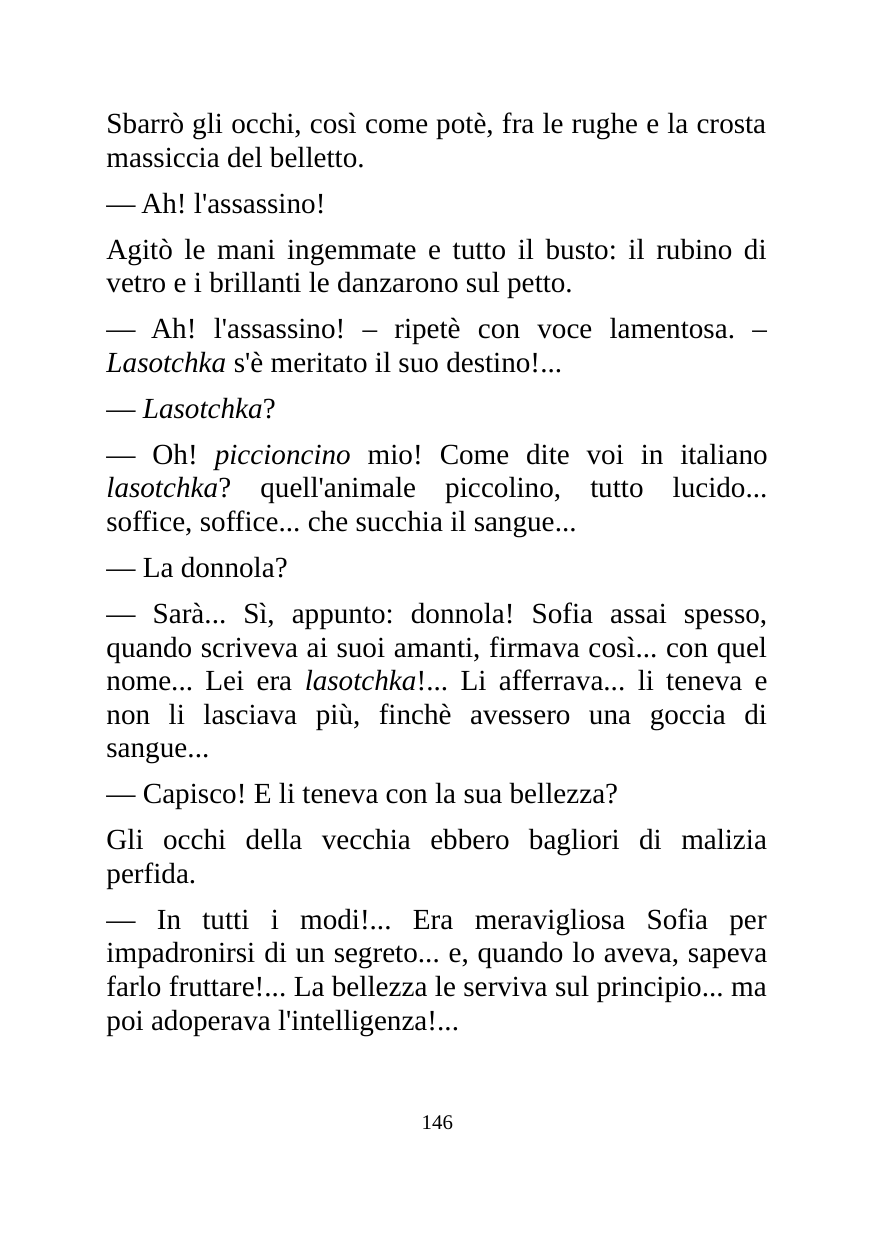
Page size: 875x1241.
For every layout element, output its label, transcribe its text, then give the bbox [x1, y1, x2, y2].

text — Capisco! E li teneva con la sua bellezza? [106, 776, 768, 810]
text Gli occhi della vecchia ebbero bagliori di malizia perfida. [106, 822, 768, 889]
text — In tutti i modi!... Era meravigliosa Sofia per impadronirsi di un segreto... e, quando lo aveva, sapeva farlo fruttare!... La bellezza le serviva sul principio... ma poi adoperava l'intelligenza!... [106, 902, 768, 1036]
text — Sarà... Sì, appunto: donnola! Sofia assai spesso, quando scriveva ai suoi amanti, firmava così... con quel nome... Lei era lasotchka!... Li afferrava... li teneva e non li lasciava più, finchè avessero una goccia di sangue... [106, 596, 768, 764]
text — La donnola? [106, 550, 768, 584]
text Agitò le mani ingemmate e tutto il busto: il rubino di vetro e i brillanti le danzarono sul petto. [106, 232, 768, 299]
text — Oh! piccioncino mio! Come dite voi in italiano lasotchka? quell'animale piccolino, tutto lucido... soffice, soffice... che succhia il sangue... [106, 437, 768, 538]
text — Ah! l'assassino! [106, 186, 768, 219]
text — Ah! l'assassino! – ripetè con voce lamentosa. – Lasotchka s'è meritato il suo destino!... [106, 311, 768, 378]
text Sbarrò gli occhi, così come potè, fra le rughe e la crosta massiccia del belletto. [106, 106, 768, 173]
text — Lasotchka? [106, 391, 768, 424]
